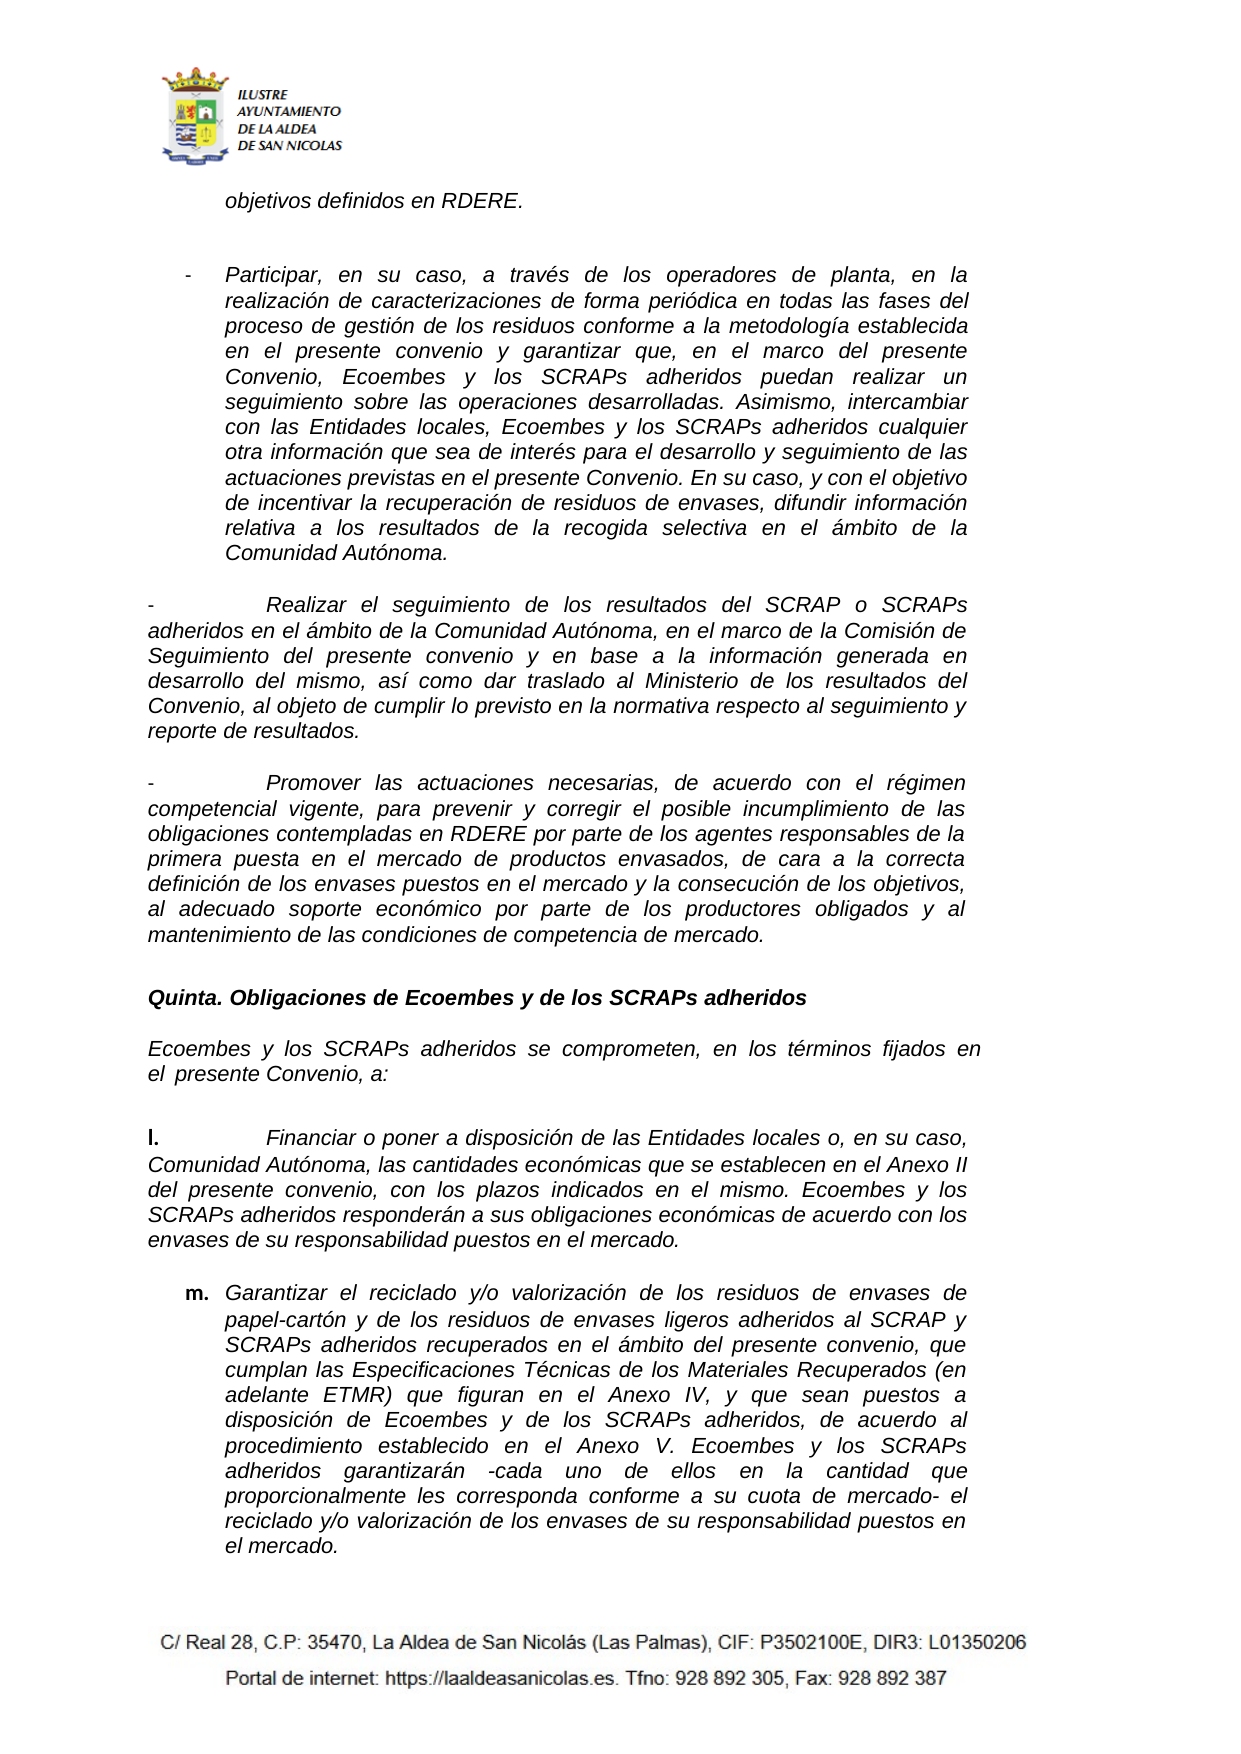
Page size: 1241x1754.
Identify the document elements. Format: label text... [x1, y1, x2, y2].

picture [148, 59, 358, 173]
list objetivos definidos en RDERE. [185, 188, 968, 214]
subtitle Quinta. Obligaciones de Ecoembes y de los SCRAPs adheridos [148, 984, 1093, 1010]
list Garantizar el reciclado y/o valorización de los residuos de envases de papel-cartón y de los residuos de envases ligeros adheridos al SCRAP y SCRAPs adheridos recuperados en el ámbito del presente convenio, que cumplan las Especificaciones Técnicas de los Materiales Recuperados (en adelante ETMR) que figuran en el Anexo IV, y que sean puestos a disposición de Ecoembes y de los SCRAPs adheridos, de acuerdo al procedimiento establecido en el Anexo V. Ecoembes y los SCRAPs adheridos garantizarán -cada uno de ellos en la cantidad que proporcionalmente les corresponda conforme a su cuota de mercado- el reciclado y/o valorización de los envases de su responsabilidad puestos en el mercado. [185, 1278, 968, 1559]
list Participar, en su caso, a través de los operadores de planta, en la realización de caracterizaciones de forma periódica en todas las fases del proceso de gestión de los residuos conforme a la metodología establecida en el presente convenio y garantizar que, en el marco del presente Convenio, Ecoembes y los SCRAPs adheridos puedan realizar un seguimiento sobre las operaciones desarrolladas. Asimismo, intercambiar con las Entidades locales, Ecoembes y los SCRAPs adheridos cualquier otra información que sea de interés para el desarrollo y seguimiento de las actuaciones previstas en el presente Convenio. En su caso, y con el objetivo de incentivar la recuperación de residuos de envases, difundir información relativa a los resultados de la recogida selectiva en el ámbito de la Comunidad Autónoma. [185, 262, 969, 565]
list Promover las actuaciones necesarias, de acuerdo con el régimen competencial vigente, para prevenir y corregir el posible incumplimiento de las obligaciones contempladas en RDERE por parte de los agentes responsables de la primera puesta en el mercado de productos envasados, de cara a la correcta definición de los envases puestos en el mercado y la consecución de los objetivos, al adecuado soporte económico por parte de los productores obligados y al mantenimiento de las condiciones de competencia de mercado. [148, 770, 966, 947]
picture [148, 1626, 1034, 1694]
list Realizar el seguimiento de los resultados del SCRAP o SCRAPs adheridos en el ámbito de la Comunidad Autónoma, en el marco de la Comisión de Seguimiento del presente convenio y en base a la información generada en desarrollo del mismo, así como dar traslado al Ministerio de los resultados del Convenio, al objeto de cumplir lo previsto en la normativa respecto al seguimiento y reporte de resultados. [148, 592, 968, 743]
text Ecoembes y los SCRAPs adheridos se comprometen, en los términos fijados en el presente Convenio, a: [148, 1036, 981, 1086]
list Financiar o poner a disposición de las Entidades locales o, en su caso, Comunidad Autónoma, las cantidades económicas que se establecen en el Anexo II del presente convenio, con los plazos indicados en el mismo. Ecoembes y los SCRAPs adheridos responderán a sus obligaciones económicas de acuerdo con los envases de su responsabilidad puestos en el mercado. [148, 1123, 968, 1252]
